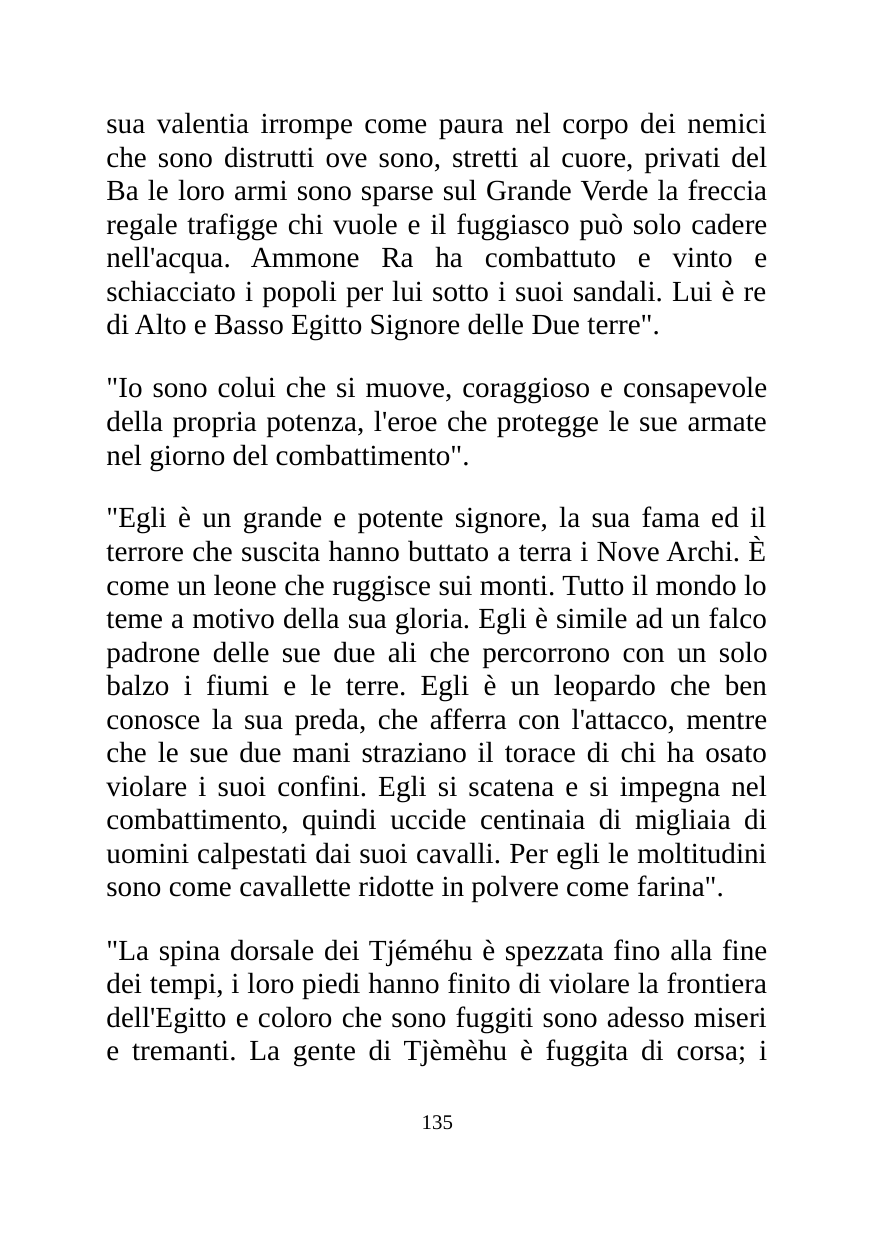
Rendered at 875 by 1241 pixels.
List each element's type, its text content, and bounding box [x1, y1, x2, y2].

text "Egli è un grande e potente signore, la sua fama ed il terrore che suscita hanno buttato a terra i Nove Archi. È come un leone che ruggisce sui monti. Tutto il mondo lo teme a motivo della sua gloria. Egli è simile ad un falco padrone delle sue due ali che percorrono con un solo balzo i fiumi e le terre. Egli è un leopardo che ben conosce la sua preda, che afferra con l'attacco, mentre che le sue due mani straziano il torace di chi ha osato violare i suoi confini. Egli si scatena e si impegna nel combattimento, quindi uccide centinaia di migliaia di uomini calpestati dai suoi cavalli. Per egli le moltitudini sono come cavallette ridotte in polvere come farina". [106, 501, 768, 903]
text sua valentia irrompe come paura nel corpo dei nemici che sono distrutti ove sono, stretti al cuore, privati del Ba le loro armi sono sparse sul Grande Verde la freccia regale trafigge chi vuole e il fuggiasco può solo cadere nell'acqua. Ammone Ra ha combattuto e vinto e schiacciato i popoli per lui sotto i suoi sandali. Lui è re di Alto e Basso Egitto Signore delle Due terre". [106, 106, 768, 341]
text "Io sono colui che si muove, coraggioso e consapevole della propria potenza, l'eroe che protegge le sue armate nel giorno del combattimento". [106, 371, 768, 471]
text "La spina dorsale dei Tjéméhu è spezzata fino alla fine dei tempi, i loro piedi hanno finito di violare la frontiera dell'Egitto e coloro che sono fuggiti sono adesso miseri e tremanti. La gente di Tjèmèhu è fuggita di corsa; i [106, 933, 768, 1067]
